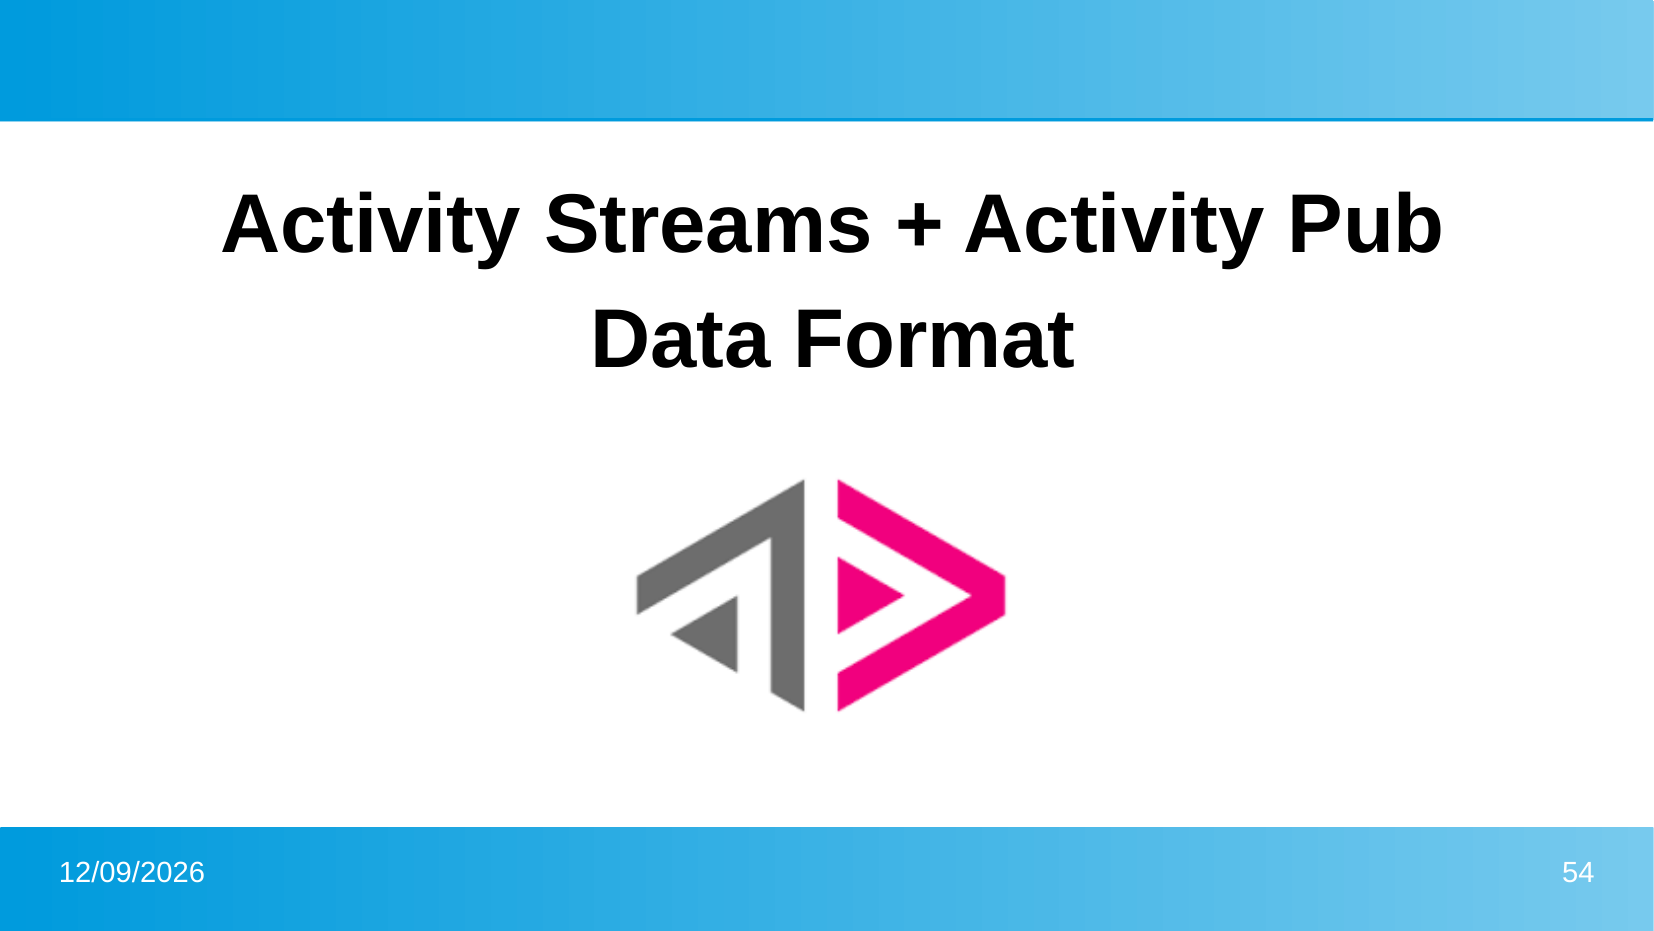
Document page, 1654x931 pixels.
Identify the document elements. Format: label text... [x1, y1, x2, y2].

picture [600, 374, 1043, 818]
list Activity Streams + Activity Pub Data Format [187, 177, 1479, 338]
